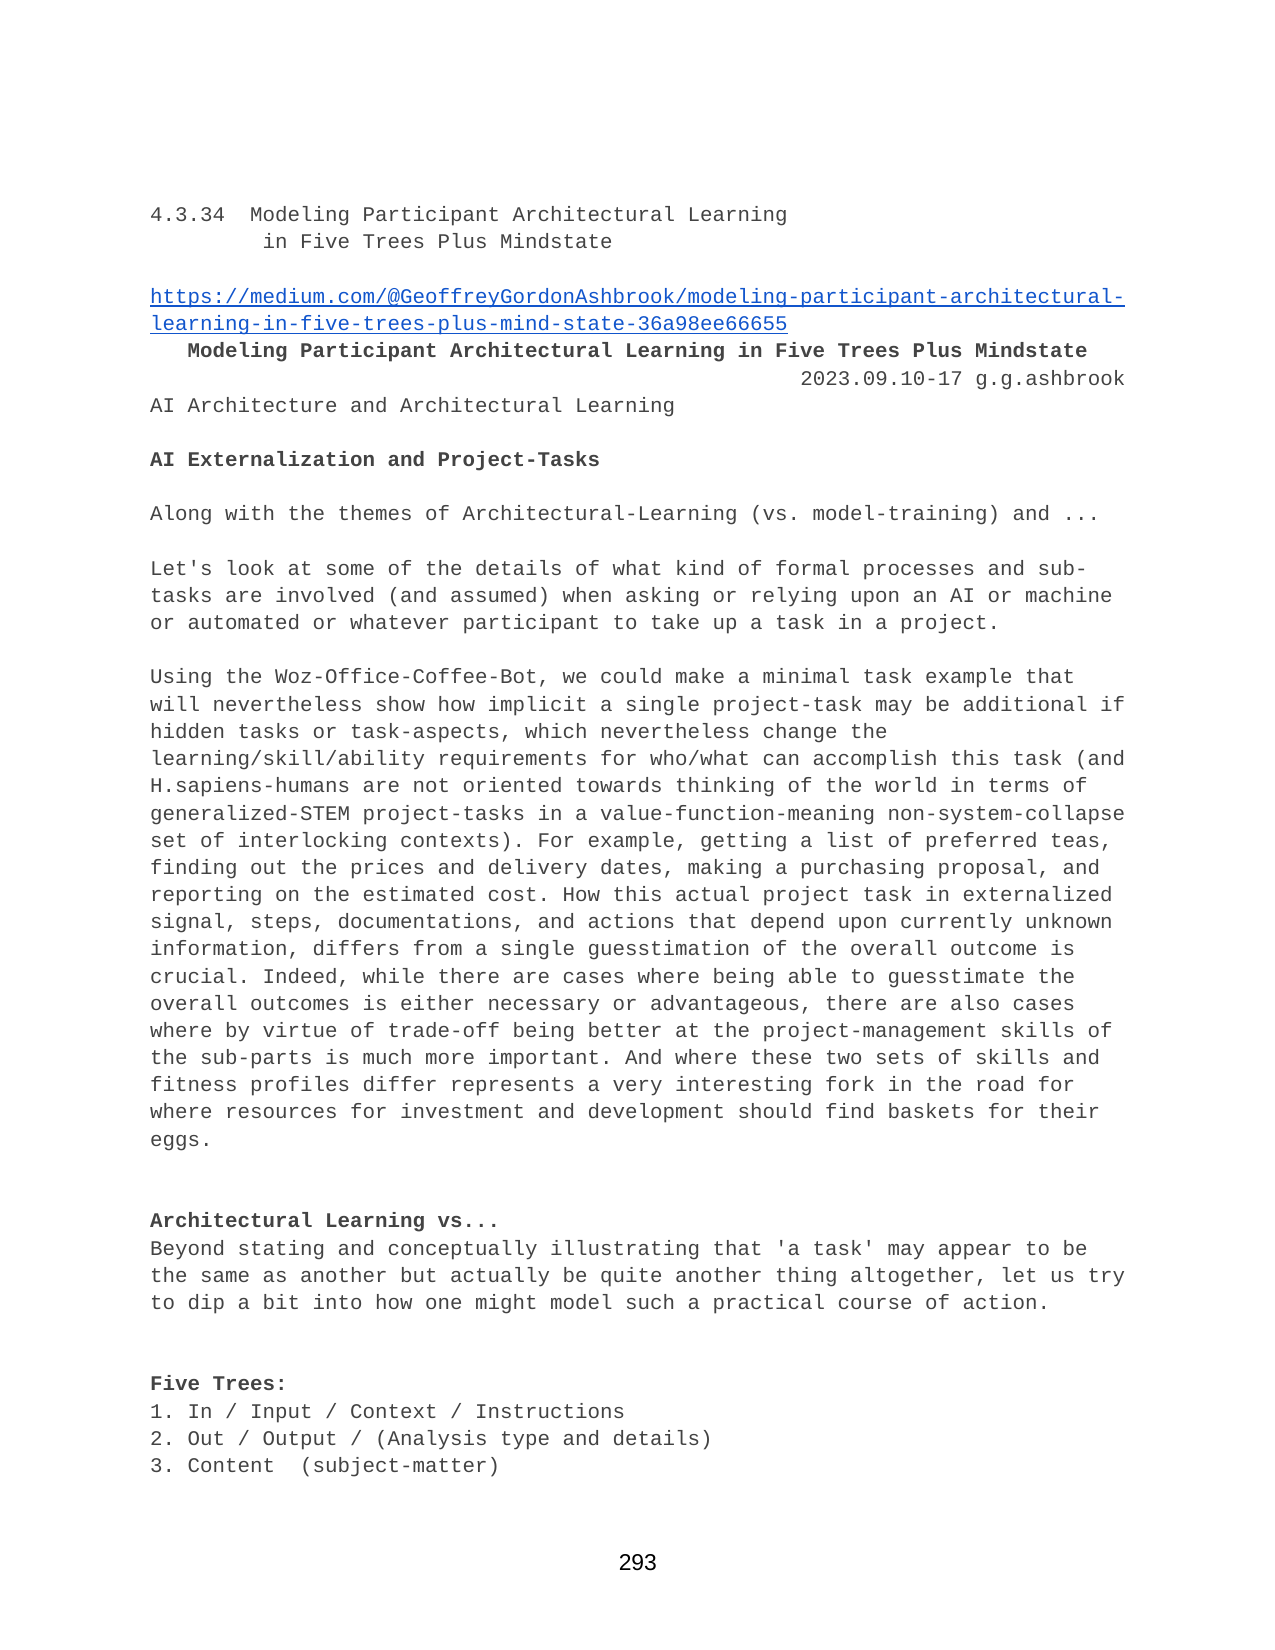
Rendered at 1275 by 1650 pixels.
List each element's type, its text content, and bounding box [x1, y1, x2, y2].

text https://medium.com/@GeoffreyGordonAshbrook/modeling-participant-architectural- [150, 286, 1125, 305]
text Five Trees: [150, 1373, 1125, 1397]
text Using the Woz-Office-Coffee-Bot, we could make a minimal task example that will nevertheless show how implicit a single project-task may be additional if hidden tasks or task-aspects, which nevertheless change the learning/skill/ability requirements for who/what can accomplish this task (and H.sapiens-humans are not oriented towards thinking of the world in terms of generalized-STEM project-tasks in a value-function-meaning non-system-collapse set of interlocking contexts). For example, getting a list of preferred teas, finding out the prices and delivery dates, making a purchasing proposal, and reporting on the estimated cost. How this actual project task in externalized signal, steps, documentations, and actions that depend upon currently unknown information, differs from a single guesstimation of the overall outcome is crucial. Indeed, while there are cases where being able to guesstimate the overall outcomes is either necessary or advantageous, there are also cases where by virtue of trade-off being better at the project-management skills of the sub-parts is much more important. And where these two sets of skills and fitness profiles differ represents a very interesting fork in the road for where resources for investment and development should find baskets for their eggs. [150, 667, 1125, 1152]
text Beyond stating and conceptually illustrating that 'a task' may appear to be the same as another but actually be quite another thing altogether, let us try to dip a bit into how one might model such a practical course of action. [150, 1237, 1125, 1316]
text 2023.09.10-17 g.g.ashbrook [150, 367, 1125, 391]
text AI Externalization and Project-Tasks [150, 449, 1125, 473]
text 3. Content (subject-matter) [150, 1455, 1125, 1479]
text 2. Out / Output / (Analysis type and details) [150, 1428, 1125, 1451]
text Architectural Learning vs... [150, 1210, 1125, 1234]
text Modeling Participant Architectural Learning in Five Trees Plus Mindstate [150, 340, 1125, 364]
text learning-in-five-trees-plus-mind-state-36a98ee66655 [150, 307, 1125, 337]
text Let's look at some of the details of what kind of formal processes and sub-tasks are involved (and assumed) when asking or relying upon an AI or machine or automated or whatever participant to take up a task in a project. [150, 558, 1125, 636]
text in Five Trees Plus Mindstate [150, 232, 1125, 255]
text AI Architecture and Architectural Learning [150, 395, 1125, 418]
text Along with the themes of Architectural-Learning (vs. model-training) and ... [150, 503, 1125, 527]
text 1. In / Input / Context / Instructions [150, 1401, 1125, 1424]
text 4.3.34 Modeling Participant Architectural Learning [150, 204, 1125, 228]
